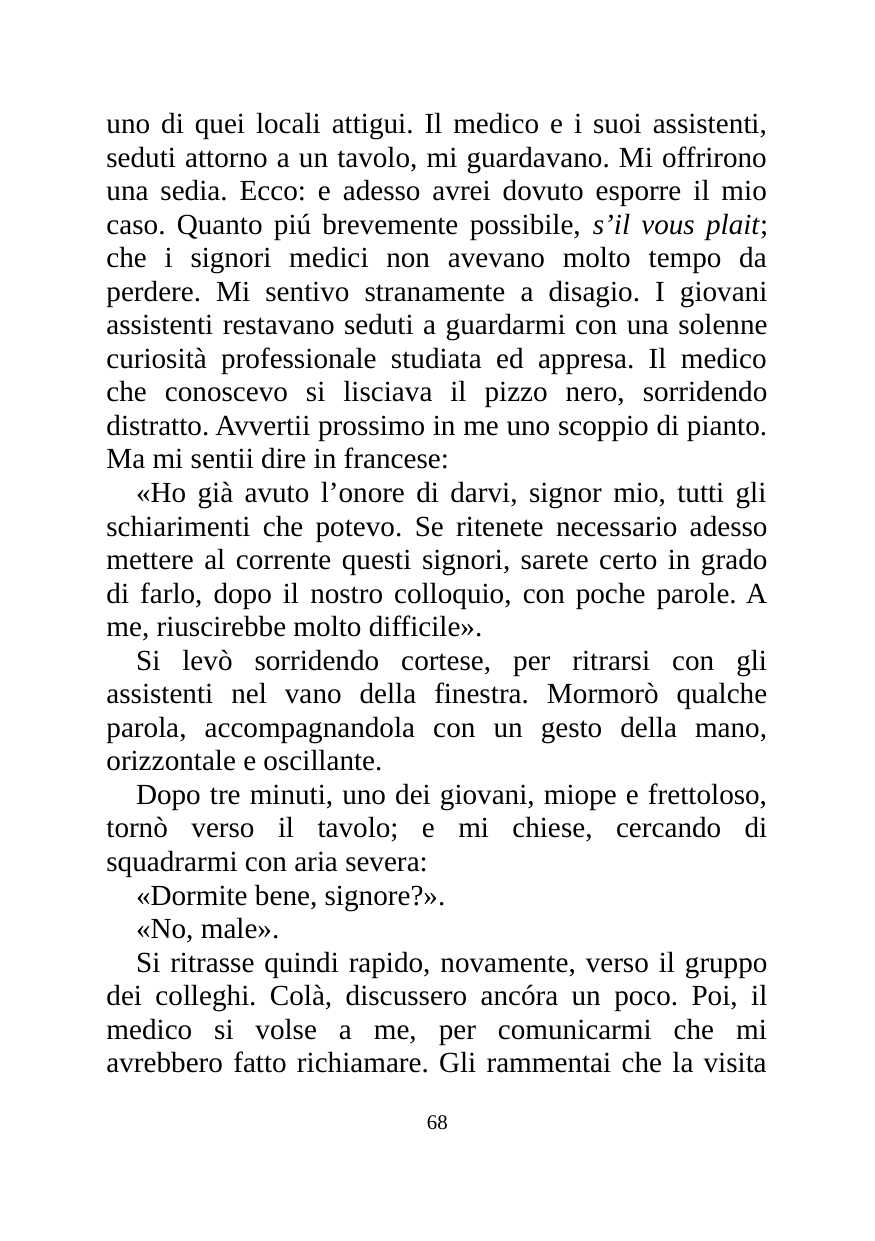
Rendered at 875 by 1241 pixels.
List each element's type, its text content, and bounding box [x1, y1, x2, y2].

text uno di quei locali attigui. Il medico e i suoi assistenti, seduti attorno a un tavolo, mi guardavano. Mi offrirono una sedia. Ecco: e adesso avrei dovuto esporre il mio caso. Quanto piú brevemente possibile, s’il vous plait; che i signori medici non avevano molto tempo da perdere. Mi sentivo stranamente a disagio. I giovani assistenti restavano seduti a guardarmi con una solenne curiosità professionale studiata ed appresa. Il medico che conoscevo si lisciava il pizzo nero, sorridendo distratto. Avvertii prossimo in me uno scoppio di pianto. Ma mi sentii dire in francese: [106, 106, 768, 475]
text Si ritrasse quindi rapido, novamente, verso il gruppo dei colleghi. Colà, discussero ancóra un poco. Poi, il medico si volse a me, per comunicarmi che mi avrebbero fatto richiamare. Gli rammentai che la visita [106, 945, 768, 1079]
text «Ho già avuto l’onore di darvi, signor mio, tutti gli schiarimenti che potevo. Se ritenete necessario adesso mettere al corrente questi signori, sarete certo in grado di farlo, dopo il nostro colloquio, con poche parole. A me, riuscirebbe molto difficile». [106, 475, 768, 643]
text «No, male». [106, 911, 768, 945]
text Si levò sorridendo cortese, per ritrarsi con gli assistenti nel vano della finestra. Mormorò qualche parola, accompagnandola con un gesto della mano, orizzontale e oscillante. [106, 643, 768, 777]
text Dopo tre minuti, uno dei giovani, miope e frettoloso, tornò verso il tavolo; e mi chiese, cercando di squadrarmi con aria severa: [106, 777, 768, 878]
text «Dormite bene, signore?». [106, 878, 768, 911]
